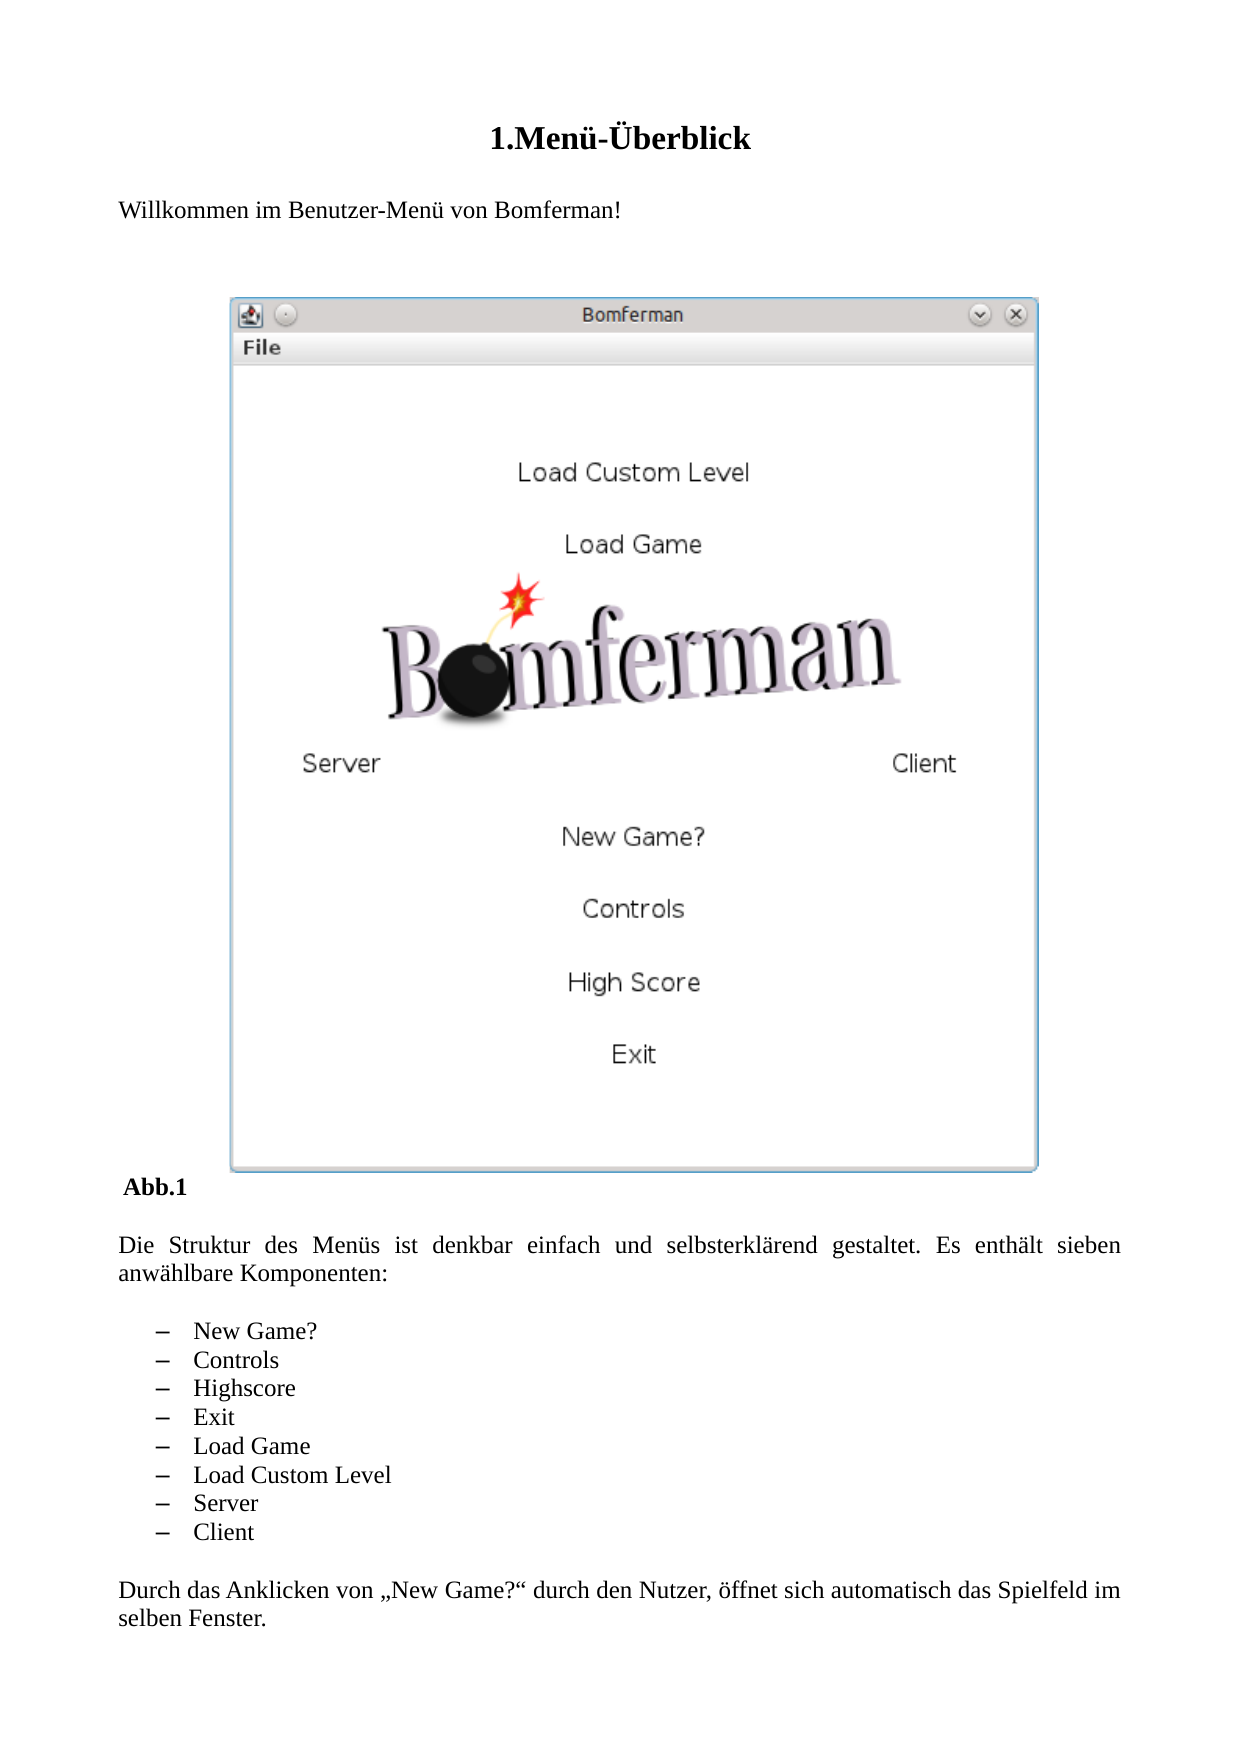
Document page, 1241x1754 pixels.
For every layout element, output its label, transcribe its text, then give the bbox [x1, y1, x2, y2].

list New Game? [156, 1316, 1122, 1345]
list Load Game [156, 1431, 1122, 1460]
text Abb.1 [118, 281, 1122, 1201]
list Load Custom Level [156, 1460, 1122, 1488]
list Exit [156, 1402, 1122, 1431]
list Server [156, 1488, 1122, 1517]
text Die Struktur des Menüs ist denkbar einfach und selbsterklärend gestaltet. Es enthält sieben anwählbare Komponenten: [118, 1230, 1122, 1287]
list Controls [156, 1345, 1122, 1373]
list Highscore [156, 1373, 1122, 1402]
picture [229, 297, 1039, 1173]
list Client [156, 1517, 1122, 1546]
text 1.Menü-Überblick [118, 118, 1122, 156]
text Durch das Anklicken von „New Game?“ durch den Nutzer, öffnet sich automatisch das Spielfeld im selben Fenster. [118, 1575, 1122, 1632]
text Willkommen im Benutzer-Menü von Bomferman! [118, 195, 1122, 223]
